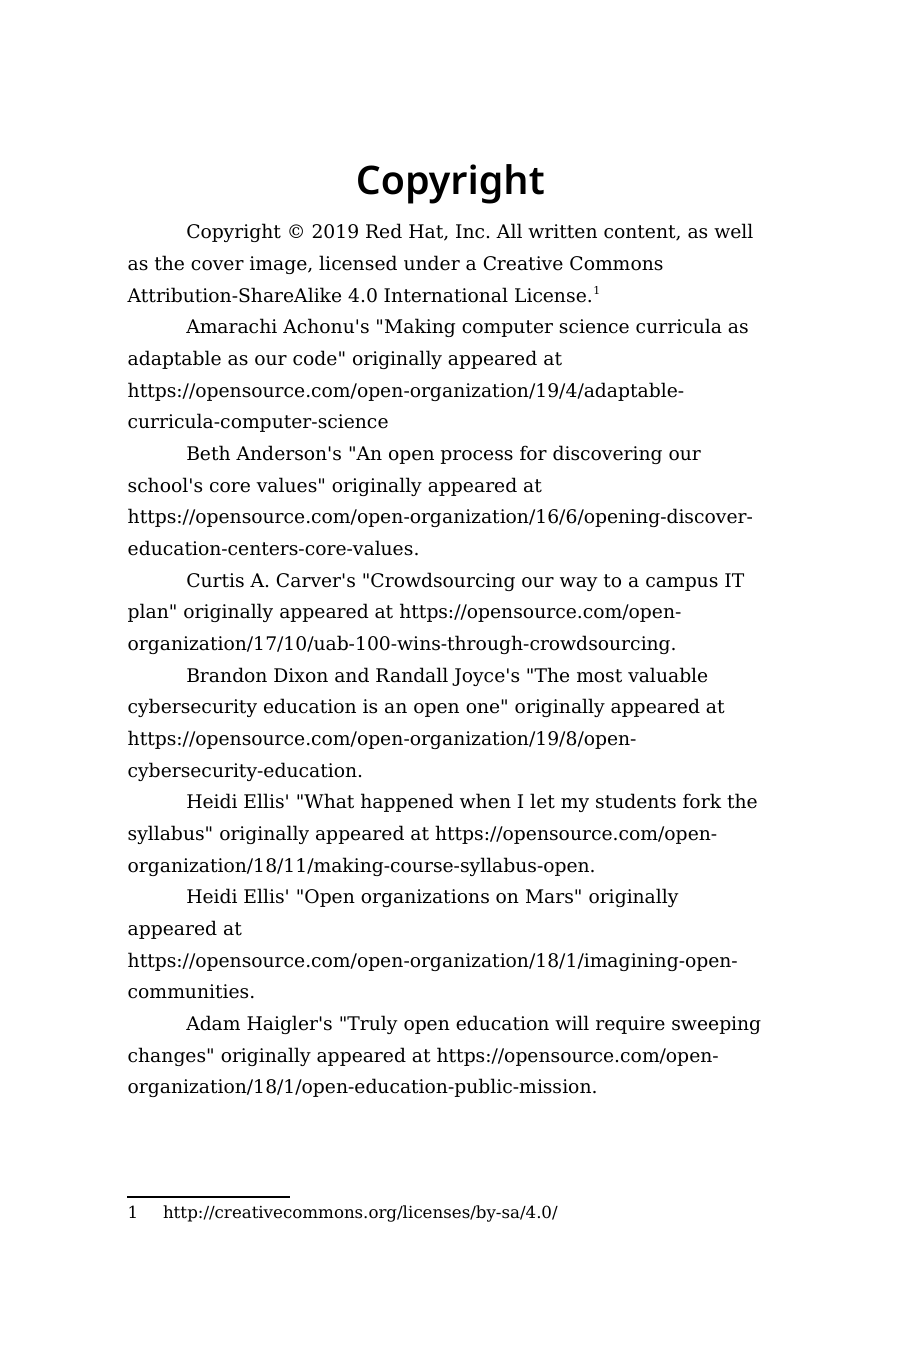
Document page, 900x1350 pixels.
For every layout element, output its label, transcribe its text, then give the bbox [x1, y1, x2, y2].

text Curtis A. Carver's "Crowdsourcing our way to a campus IT plan" originally appeared at https://opensource.com/open-organization/17/10/uab-100-wins-through-crowdsourcing. [127, 569, 772, 655]
text Brandon Dixon and Randall Joyce's "The most valuable cybersecurity education is an open one" originally appeared at https://opensource.com/open-organization/19/8/open-cybersecurity-education. [127, 664, 772, 781]
text Copyright © 2019 Red Hat, Inc. All written content, as well as the cover image, licensed under a Creative Commons Attribution-ShareAlike 4.0 International License. [127, 221, 772, 306]
text Adam Haigler's "Truly open education will require sweeping changes" originally appeared at https://opensource.com/open-organization/18/1/open-education-public-mission. [127, 1013, 772, 1098]
subtitle Copyright [127, 152, 772, 206]
text Beth Anderson's "An open process for discovering our school's core values" originally appeared at https://opensource.com/open-organization/16/6/opening-discover-education-centers-core-values. [127, 443, 772, 560]
text Heidi Ellis' "What happened when I let my students fork the syllabus" originally appeared at https://opensource.com/open-organization/18/11/making-course-syllabus-open. [127, 791, 772, 876]
text Heidi Ellis' "Open organizations on Mars" originally appeared at https://opensource.com/open-organization/18/1/imagining-open-communities. [127, 886, 772, 1003]
text Amarachi Achonu's "Making computer science curricula as adaptable as our code" originally appeared at https://opensource.com/open-organization/19/4/adaptable-curricula-computer-science [127, 316, 772, 433]
text http://creativecommons.org/licenses/by-sa/4.0/ [127, 1203, 772, 1222]
